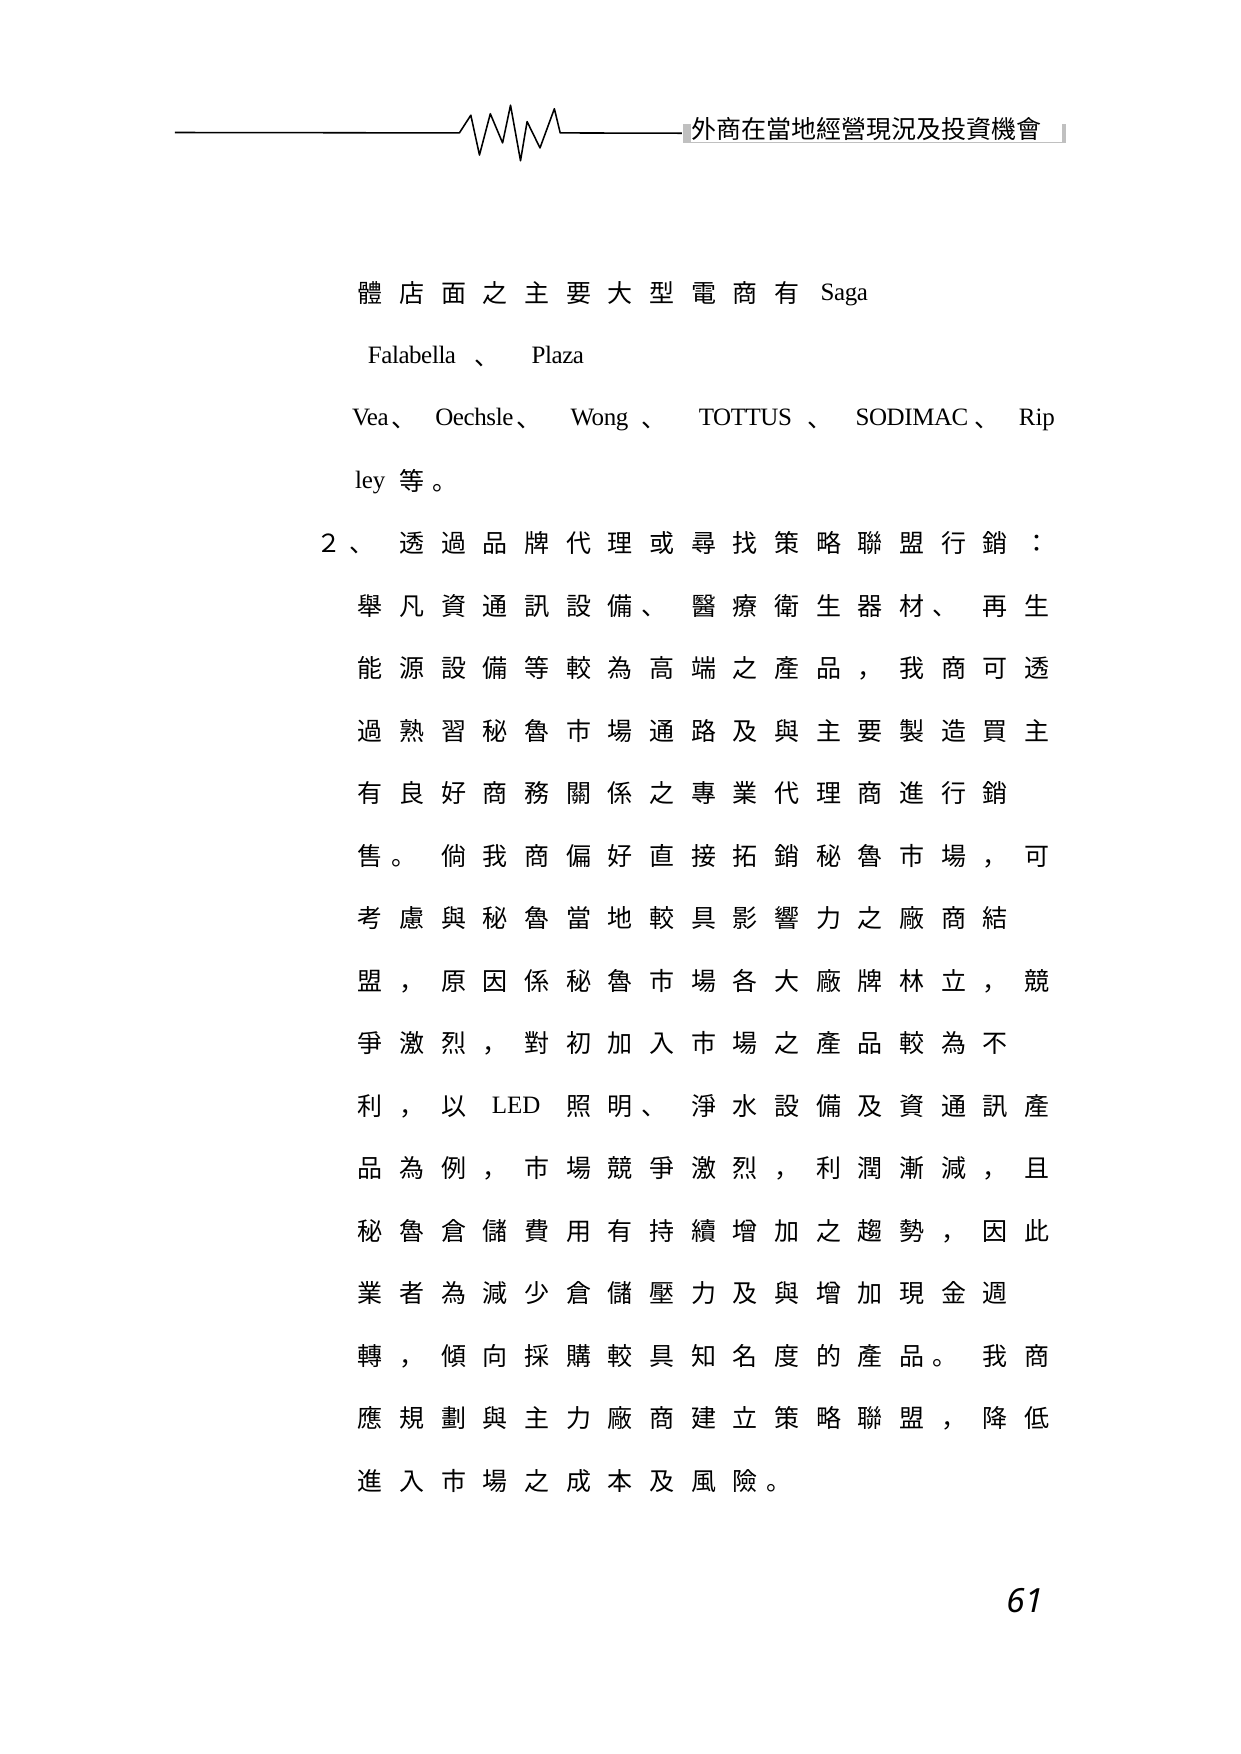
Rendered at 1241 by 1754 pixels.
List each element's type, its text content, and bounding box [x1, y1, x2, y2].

text 體店面之主要大型電商有Saga Falabella、Plaza Vea、Oechsle、Wong、TOTTUS、SODIMAC、Ripley等。 [281, 250, 1058, 500]
text ２、透過品牌代理或尋找策略聯盟行銷：舉凡資通訊設備、醫療衛生器材、再生能源設備等較為高端之產品，我商可透過熟習秘魯市場通路及與主要製造買主有良好商務關係之專業代理商進行銷售。倘我商偏好直接拓銷秘魯市場，可考慮與秘魯當地較具影響力之廠商結盟，原因係秘魯市場各大廠牌林立，競爭激烈，對初加入市場之產品較為不利，以LED照明、淨水設備及資通訊產品為例，市場競爭激烈，利潤漸減，且秘魯倉儲費用有持續增加之趨勢，因此業者為減少倉儲壓力及與增加現金週轉，傾向採購較具知名度的產品。我商應規劃與主力廠商建立策略聯盟，降低進入市場之成本及風險。 [281, 500, 1058, 1500]
